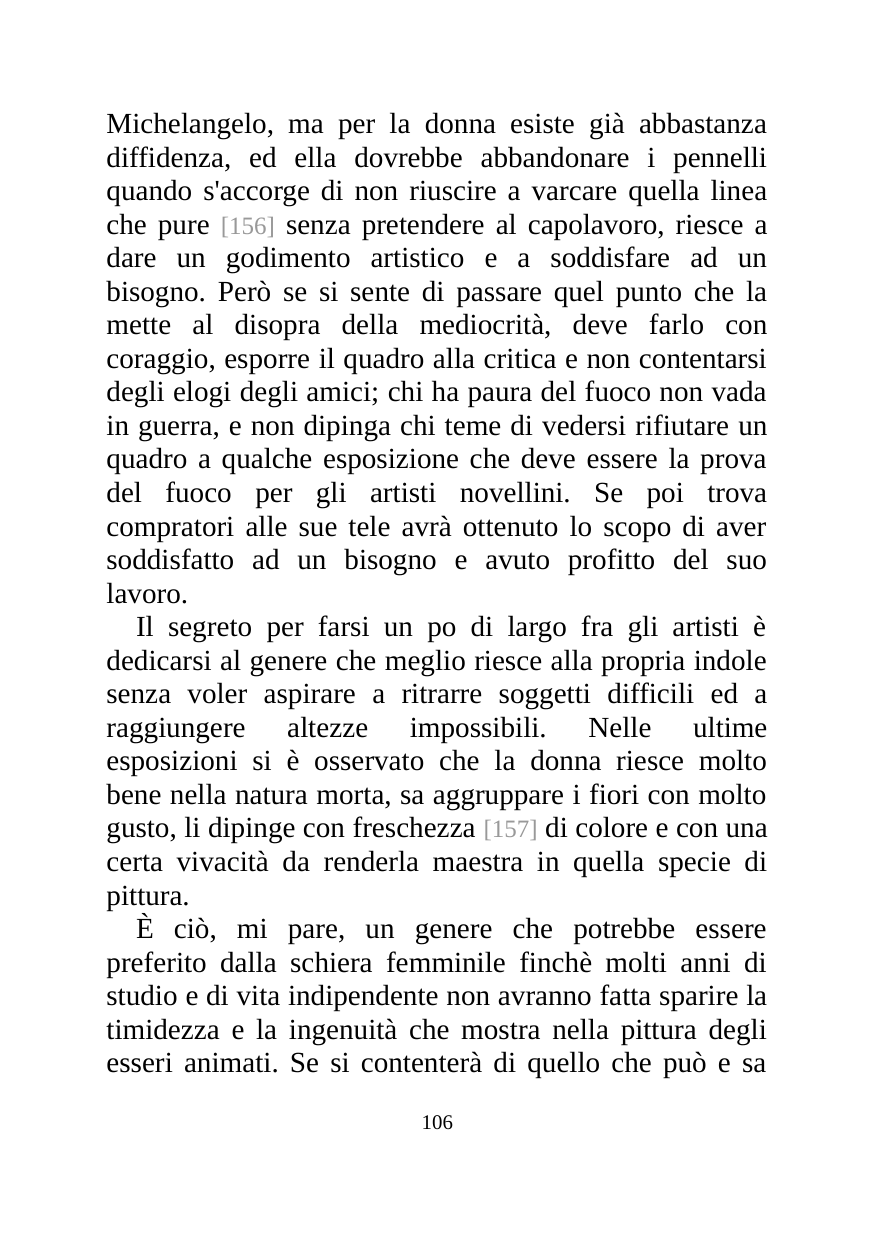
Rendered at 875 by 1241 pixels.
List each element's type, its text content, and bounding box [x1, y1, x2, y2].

text Il segreto per farsi un po di largo fra gli artisti è dedicarsi al genere che meglio riesce alla propria indole senza voler aspirare a ritrarre soggetti difficili ed a raggiungere altezze impossibili. Nelle ultime esposizioni si è osservato che la donna riesce molto bene nella natura morta, sa aggruppare i fiori con molto gusto, li dipinge con freschezza [157] di colore e con una certa vivacità da renderla maestra in quella specie di pittura. [106, 609, 768, 911]
text Michelangelo, ma per la donna esiste già abbastanza diffidenza, ed ella dovrebbe abbandonare i pennelli quando s'accorge di non riuscire a varcare quella linea che pure [156] senza pretendere al capolavoro, riesce a dare un godimento artistico e a soddisfare ad un bisogno. Però se si sente di passare quel punto che la mette al disopra della mediocrità, deve farlo con coraggio, esporre il quadro alla critica e non contentarsi degli elogi degli amici; chi ha paura del fuoco non vada in guerra, e non dipinga chi teme di vedersi rifiutare un quadro a qualche esposizione che deve essere la prova del fuoco per gli artisti novellini. Se poi trova compratori alle sue tele avrà ottenuto lo scopo di aver soddisfatto ad un bisogno e avuto profitto del suo lavoro. [106, 106, 768, 609]
text È ciò, mi pare, un genere che potrebbe essere preferito dalla schiera femminile finchè molti anni di studio e di vita indipendente non avranno fatta sparire la timidezza e la ingenuità che mostra nella pittura degli esseri animati. Se si contenterà di quello che può e sa [106, 911, 768, 1079]
